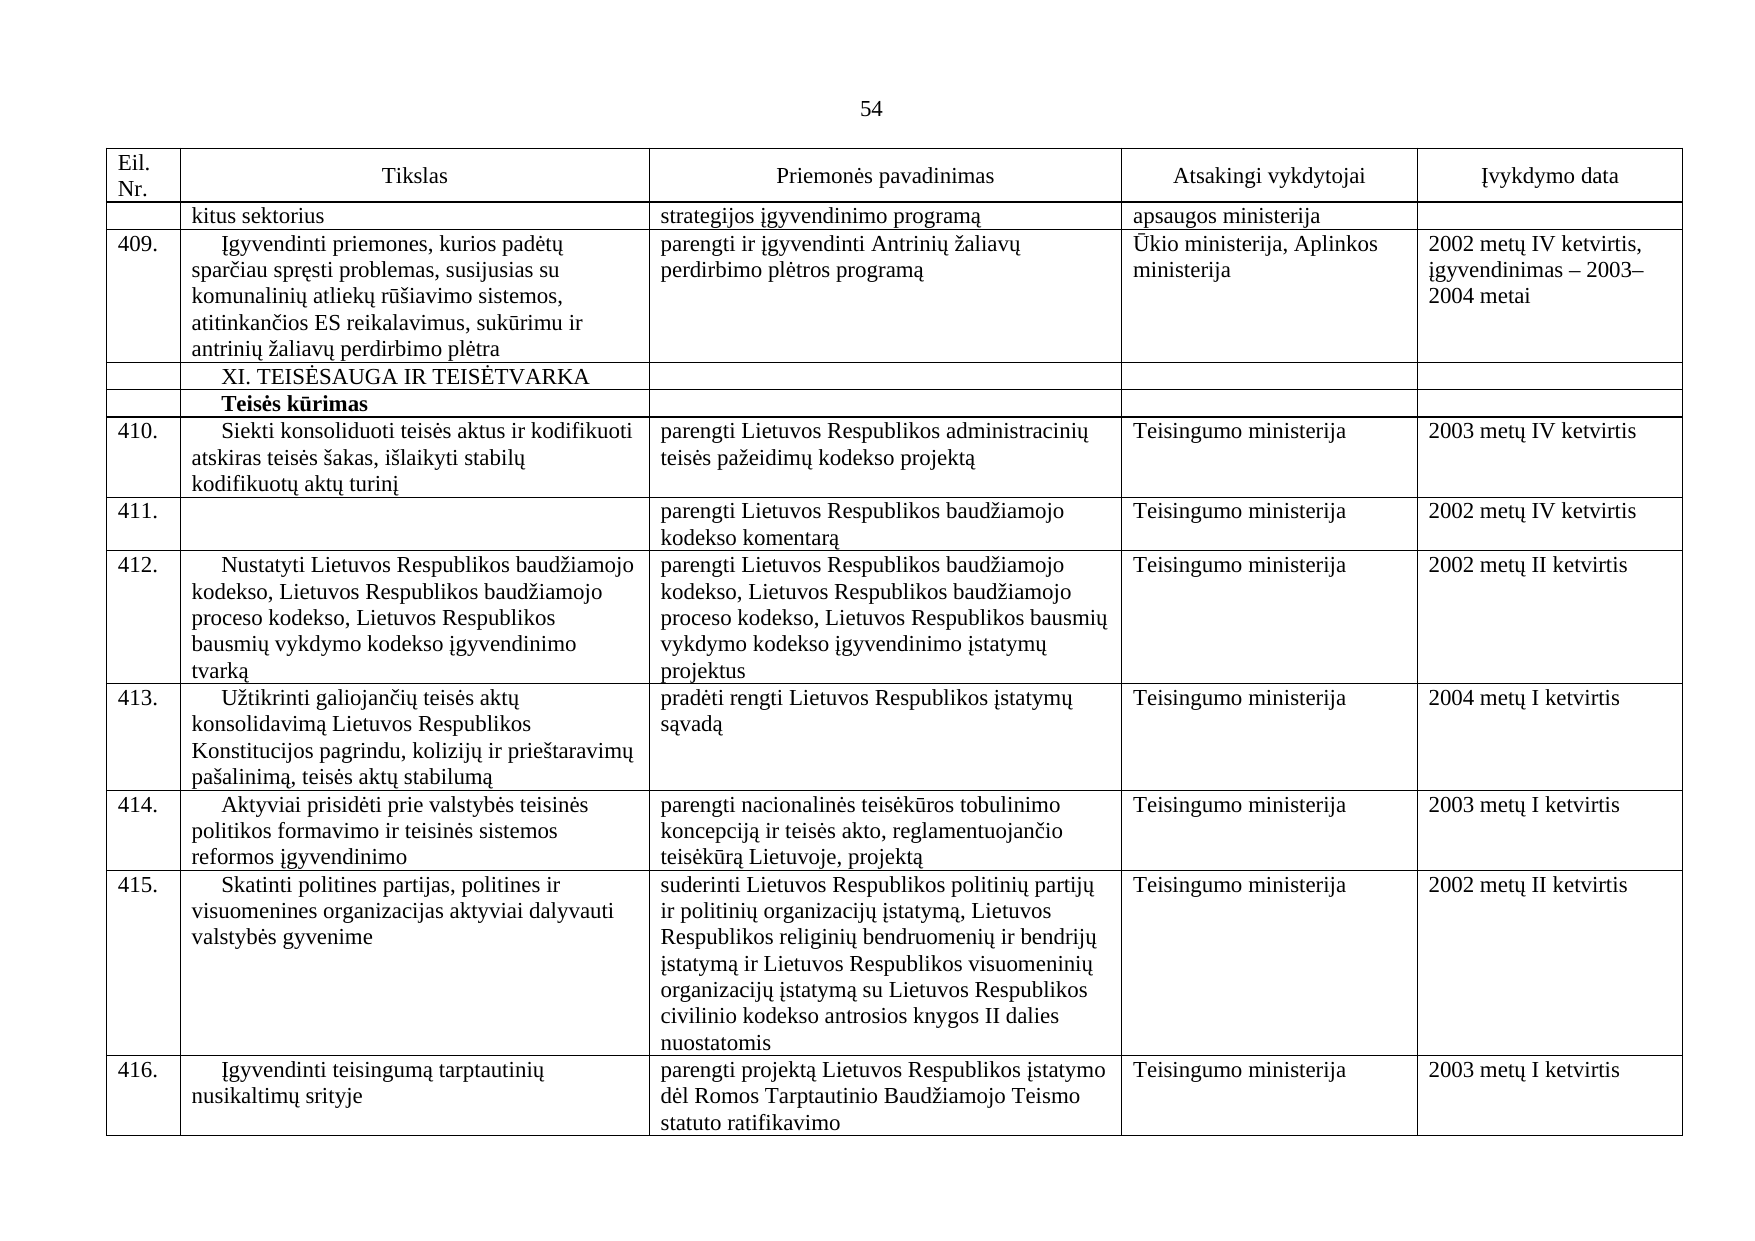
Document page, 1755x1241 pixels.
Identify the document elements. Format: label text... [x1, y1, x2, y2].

table_cell parengti projektą Lietuvos Respublikos įstatymo dėl Romos Tarptautinio Baudžiamojo Teismo statuto ratifikavimo [650, 1056, 1121, 1135]
table_cell parengti nacionalinės teisėkūros tobulinimo koncepciją ir teisės akto, reglamentuojančio teisėkūrą Lietuvoje, projektą [650, 791, 1121, 870]
table_cell Užtikrinti galiojančių teisės aktų konsolidavimą Lietuvos Respublikos Konstitucijos pagrindu, kolizijų ir prieštaravimų pašalinimą, teisės aktų stabilumą [181, 684, 649, 789]
table_cell [107, 871, 180, 1055]
table_cell [1122, 390, 1417, 416]
table_cell parengti Lietuvos Respublikos baudžiamojo kodekso, Lietuvos Respublikos baudžiamojo proceso kodekso, Lietuvos Respublikos bausmių vykdymo kodekso įgyvendinimo įstatymų projektus [650, 551, 1121, 683]
table_header Atsakingi vykdytojai [1122, 149, 1417, 201]
table_cell parengti Lietuvos Respublikos administracinių teisės pažeidimų kodekso projektą [650, 418, 1121, 497]
table_cell Teisingumo ministerija [1122, 418, 1417, 497]
table_cell [107, 203, 180, 229]
table_cell XI. TEISĖSAUGA IR TEISĖTVARKA [181, 363, 649, 389]
table_cell 2003 metų I ketvirtis [1418, 1056, 1682, 1135]
table_cell [107, 390, 180, 416]
table_cell [107, 230, 180, 362]
table_cell 2002 metų IV ketvirtis [1418, 498, 1682, 550]
table_cell 2003 metų IV ketvirtis [1418, 418, 1682, 497]
table_cell kitus sektorius [181, 203, 649, 229]
table_cell 2002 metų IV ketvirtis, įgyvendinimas – 2003–2004 metai [1418, 230, 1682, 362]
table_cell parengti ir įgyvendinti Antrinių žaliavų perdirbimo plėtros programą [650, 230, 1121, 362]
table_cell [181, 498, 649, 550]
table_cell [1122, 363, 1417, 389]
table_cell Siekti konsoliduoti teisės aktus ir kodifikuoti atskiras teisės šakas, išlaikyti stabilų kodifikuotų aktų turinį [181, 418, 649, 497]
table_cell Skatinti politines partijas, politines ir visuomenines organizacijas aktyviai dalyvauti valstybės gyvenime [181, 871, 649, 1055]
table_cell [107, 498, 180, 550]
table_cell [1418, 390, 1682, 416]
table_cell [1418, 203, 1682, 229]
table_cell parengti Lietuvos Respublikos baudžiamojo kodekso komentarą [650, 498, 1121, 550]
table_cell Įgyvendinti teisingumą tarptautinių nusikaltimų srityje [181, 1056, 649, 1135]
table_cell [650, 390, 1121, 416]
table_cell Teisingumo ministerija [1122, 871, 1417, 1055]
table_cell Teisės kūrimas [181, 390, 649, 416]
table_cell [107, 1056, 180, 1135]
table_cell Ūkio ministerija, Aplinkos ministerija [1122, 230, 1417, 362]
table_header Tikslas [181, 149, 649, 201]
table_cell Teisingumo ministerija [1122, 791, 1417, 870]
table_cell [107, 684, 180, 789]
table_cell 2002 metų II ketvirtis [1418, 871, 1682, 1055]
table_cell Nustatyti Lietuvos Respublikos baudžiamojo kodekso, Lietuvos Respublikos baudžiamojo proceso kodekso, Lietuvos Respublikos bausmių vykdymo kodekso įgyvendinimo tvarką [181, 551, 649, 683]
table_cell [107, 418, 180, 497]
table_header Priemonės pavadinimas [650, 149, 1121, 201]
table_cell strategijos įgyvendinimo programą [650, 203, 1121, 229]
table_cell [107, 363, 180, 389]
table_cell suderinti Lietuvos Respublikos politinių partijų ir politinių organizacijų įstatymą, Lietuvos Respublikos religinių bendruomenių ir bendrijų įstatymą ir Lietuvos Respublikos visuomeninių organizacijų įstatymą su Lietuvos Respublikos civilinio kodekso antrosios knygos II dalies nuostatomis [650, 871, 1121, 1055]
table_cell Aktyviai prisidėti prie valstybės teisinės politikos formavimo ir teisinės sistemos reformos įgyvendinimo [181, 791, 649, 870]
table_cell [1418, 363, 1682, 389]
table_cell 2003 metų I ketvirtis [1418, 791, 1682, 870]
table_cell [107, 551, 180, 683]
table_cell pradėti rengti Lietuvos Respublikos įstatymų sąvadą [650, 684, 1121, 789]
table_cell [650, 363, 1121, 389]
table_cell Teisingumo ministerija [1122, 684, 1417, 789]
table_cell Teisingumo ministerija [1122, 551, 1417, 683]
table_cell Įgyvendinti priemones, kurios padėtų sparčiau spręsti problemas, susijusias su komunalinių atliekų rūšiavimo sistemos, atitinkančios ES reikalavimus, sukūrimu ir antrinių žaliavų perdirbimo plėtra [181, 230, 649, 362]
table_cell apsaugos ministerija [1122, 203, 1417, 229]
table_header Eil. Nr. [107, 149, 180, 201]
table_cell 2004 metų I ketvirtis [1418, 684, 1682, 789]
table_cell 2002 metų II ketvirtis [1418, 551, 1682, 683]
table_cell [107, 791, 180, 870]
table_cell Teisingumo ministerija [1122, 498, 1417, 550]
table_header Įvykdymo data [1418, 149, 1682, 201]
table_cell Teisingumo ministerija [1122, 1056, 1417, 1135]
